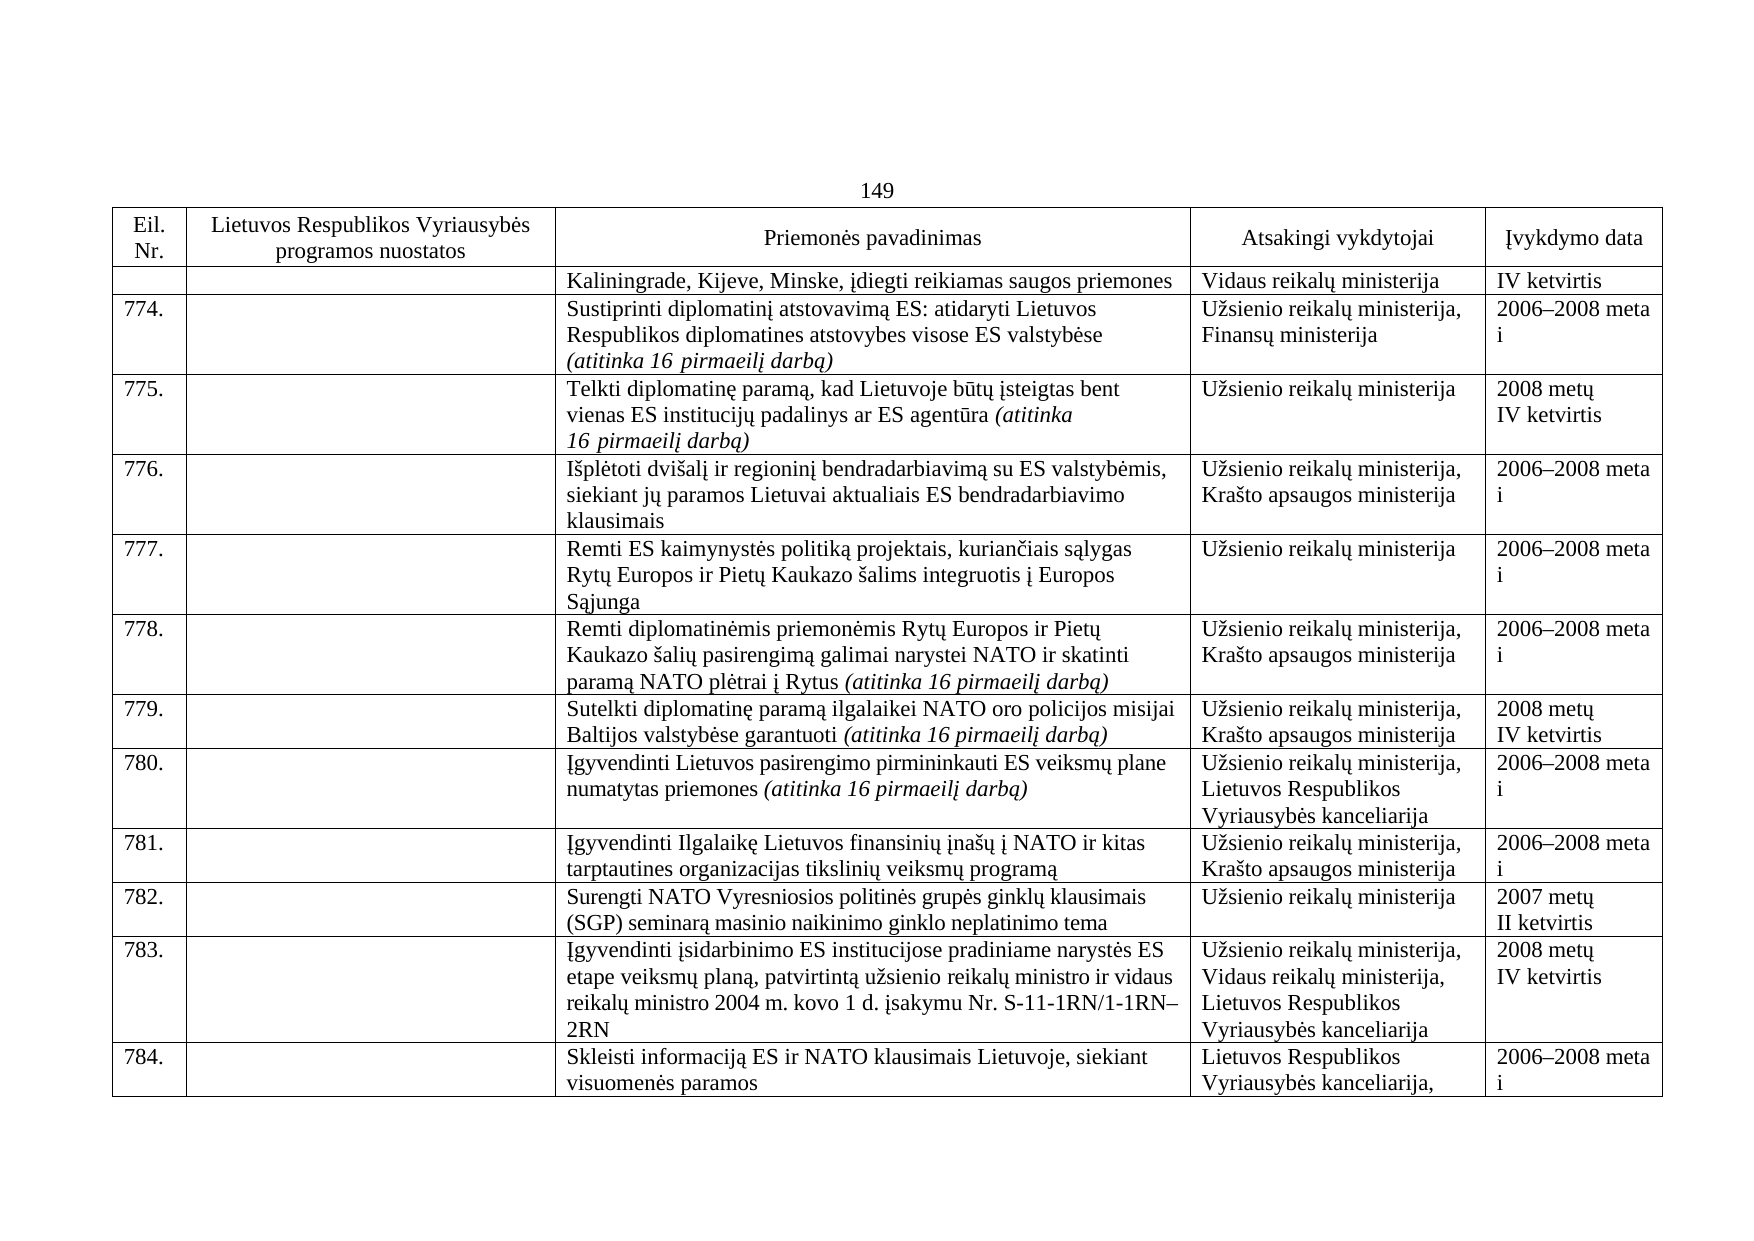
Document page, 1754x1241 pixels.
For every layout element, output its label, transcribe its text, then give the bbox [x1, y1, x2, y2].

table_cell 780. [113, 749, 186, 828]
table_cell [187, 1043, 555, 1096]
table_cell [187, 749, 555, 828]
table_cell [187, 883, 555, 936]
table_cell Išplėtoti dvišalį ir regioninį bendradarbiavimą su ES valstybėmis, siekiant jų paramos Lietuvai aktualiais ES bendradarbiavimo klausimais [556, 455, 1190, 534]
table_cell Sutelkti diplomatinę paramą ilgalaikei NATO oro policijos misijai Baltijos valstybėse garantuoti (atitinka 16 pirmaeilį darbą) [556, 695, 1190, 748]
table_cell 2008 metų IV ketvirtis [1486, 937, 1662, 1042]
table_cell 2008 metų IV ketvirtis [1486, 375, 1662, 454]
table_cell 2006–2008 metai [1486, 455, 1662, 534]
table_cell [187, 375, 555, 454]
table_cell Užsienio reikalų ministerija [1191, 535, 1485, 614]
table_cell Įgyvendinti Lietuvos pasirengimo pirmininkauti ES veiksmų plane numatytas priemones (atitinka 16 pirmaeilį darbą) [556, 749, 1190, 828]
table_header Eil. Nr. [113, 208, 186, 266]
table_cell Surengti NATO Vyresniosios politinės grupės ginklų klausimais (SGP) seminarą masinio naikinimo ginklo neplatinimo tema [556, 883, 1190, 936]
table_cell Skleisti informaciją ES ir NATO klausimais Lietuvoje, siekiant visuomenės paramos [556, 1043, 1190, 1096]
table_cell Remti ES kaimynystės politiką projektais, kuriančiais sąlygas Rytų Europos ir Pietų Kaukazo šalims integruotis į Europos Sąjunga [556, 535, 1190, 614]
table_cell 2006–2008 metai [1486, 829, 1662, 882]
table_cell Įgyvendinti įsidarbinimo ES institucijose pradiniame narystės ES etape veiksmų planą, patvirtintą užsienio reikalų ministro ir vidaus reikalų ministro 2004 m. kovo 1 d. įsakymu Nr. S-11-1RN/1-1RN–2RN [556, 937, 1190, 1042]
table_cell 2006–2008 metai [1486, 749, 1662, 828]
table_cell Užsienio reikalų ministerija, Vidaus reikalų ministerija, Lietuvos Respublikos Vyriausybės kanceliarija [1191, 937, 1485, 1042]
table_cell Kaliningrade, Kijeve, Minske, įdiegti reikiamas saugos priemones [556, 267, 1190, 294]
table_cell Užsienio reikalų ministerija, Krašto apsaugos ministerija [1191, 455, 1485, 534]
table_cell 782. [113, 883, 186, 936]
table_cell Remti diplomatinėmis priemonėmis Rytų Europos ir Pietų Kaukazo šalių pasirengimą galimai narystei NATO ir skatinti paramą NATO plėtrai į Rytus (atitinka 16 pirmaeilį darbą) [556, 615, 1190, 694]
table_cell 784. [113, 1043, 186, 1096]
table_cell Užsienio reikalų ministerija [1191, 883, 1485, 936]
table_cell 783. [113, 937, 186, 1042]
table_cell Lietuvos Respublikos Vyriausybės kanceliarija, [1191, 1043, 1485, 1096]
table_cell Sustiprinti diplomatinį atstovavimą ES: atidaryti Lietuvos Respublikos diplomatines atstovybes visose ES valstybėse (atitinka 16 pirmaeilį darbą) [556, 295, 1190, 374]
table_cell Užsienio reikalų ministerija [1191, 375, 1485, 454]
table_cell [187, 267, 555, 294]
table_cell 2006–2008 metai [1486, 615, 1662, 694]
table_cell IV ketvirtis [1486, 267, 1662, 294]
table_cell Užsienio reikalų ministerija, Krašto apsaugos ministerija [1191, 695, 1485, 748]
table_cell 778. [113, 615, 186, 694]
table_cell [187, 455, 555, 534]
table_cell Vidaus reikalų ministerija [1191, 267, 1485, 294]
table_cell 2006–2008 metai [1486, 1043, 1662, 1096]
table_header Lietuvos Respublikos Vyriausybės programos nuostatos [187, 208, 555, 266]
table_cell Užsienio reikalų ministerija, Finansų ministerija [1191, 295, 1485, 374]
table_cell [187, 829, 555, 882]
table_cell Užsienio reikalų ministerija, Lietuvos Respublikos Vyriausybės kanceliarija [1191, 749, 1485, 828]
table_cell 2006–2008 metai [1486, 295, 1662, 374]
table_cell 2006–2008 metai [1486, 535, 1662, 614]
table_cell [187, 295, 555, 374]
table_cell [113, 267, 186, 294]
table_cell 779. [113, 695, 186, 748]
table_cell 781. [113, 829, 186, 882]
table_cell 775. [113, 375, 186, 454]
table_cell [187, 535, 555, 614]
table_cell Telkti diplomatinę paramą, kad Lietuvoje būtų įsteigtas bent vienas ES institucijų padalinys ar ES agentūra (atitinka 16 pirmaeilį darbą) [556, 375, 1190, 454]
table_header Atsakingi vykdytojai [1191, 208, 1485, 266]
table_cell 774. [113, 295, 186, 374]
table_cell 776. [113, 455, 186, 534]
table_cell 2008 metų IV ketvirtis [1486, 695, 1662, 748]
table_header Įvykdymo data [1486, 208, 1662, 266]
table_header Priemonės pavadinimas [556, 208, 1190, 266]
table_cell [187, 937, 555, 1042]
table_cell Užsienio reikalų ministerija, Krašto apsaugos ministerija [1191, 829, 1485, 882]
table_cell Užsienio reikalų ministerija, Krašto apsaugos ministerija [1191, 615, 1485, 694]
table_cell 777. [113, 535, 186, 614]
table_cell 2007 metų II ketvirtis [1486, 883, 1662, 936]
table_cell Įgyvendinti Ilgalaikę Lietuvos finansinių įnašų į NATO ir kitas tarptautines organizacijas tikslinių veiksmų programą [556, 829, 1190, 882]
table_cell [187, 615, 555, 694]
table_cell [187, 695, 555, 748]
